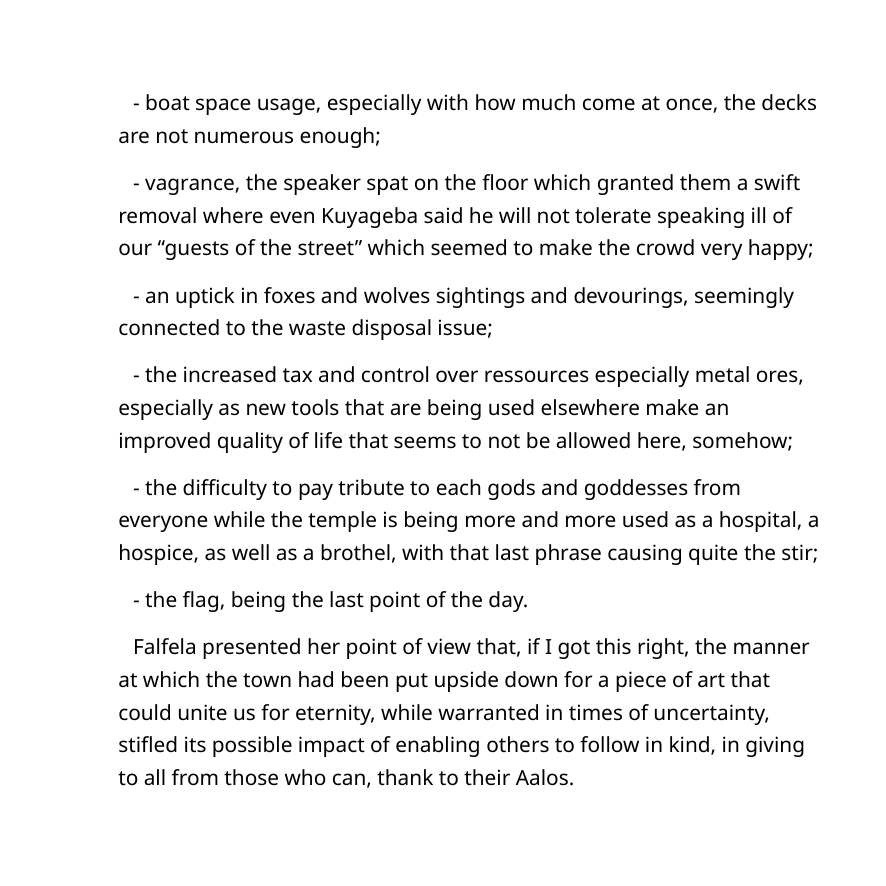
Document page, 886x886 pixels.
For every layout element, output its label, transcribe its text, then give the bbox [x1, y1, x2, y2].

text - an uptick in foxes and wolves sightings and devourings, seemingly connected to the waste disposal issue; [118, 281, 827, 342]
text - the increased tax and control over ressources especially metal ores, especially as new tools that are being used elsewhere make an improved quality of life that seems to not be allowed here, somehow; [118, 361, 827, 454]
text - vagrance, the speaker spat on the floor which granted them a swift removal where even Kuyageba said he will not tolerate speaking ill of our “guests of the street” which seemed to make the crowd very happy; [118, 168, 827, 262]
text Falfela presented her point of view that, if I got this right, the manner at which the town had been put upside down for a piece of art that could unite us for eternity, while warranted in times of uncertainty, stifled its possible impact of enabling others to follow in kind, in giving to all from those who can, thank to their Aalos. [118, 632, 827, 791]
text - boat space usage, especially with how much come at once, the decks are not numerous enough; [118, 88, 827, 149]
text - the difficulty to pay tribute to each gods and goddesses from everyone while the temple is being more and more used as a hospital, a hospice, as well as a brothel, with that last phrase causing quite the stir; [118, 473, 827, 567]
text - the flag, being the last point of the day. [118, 585, 827, 614]
